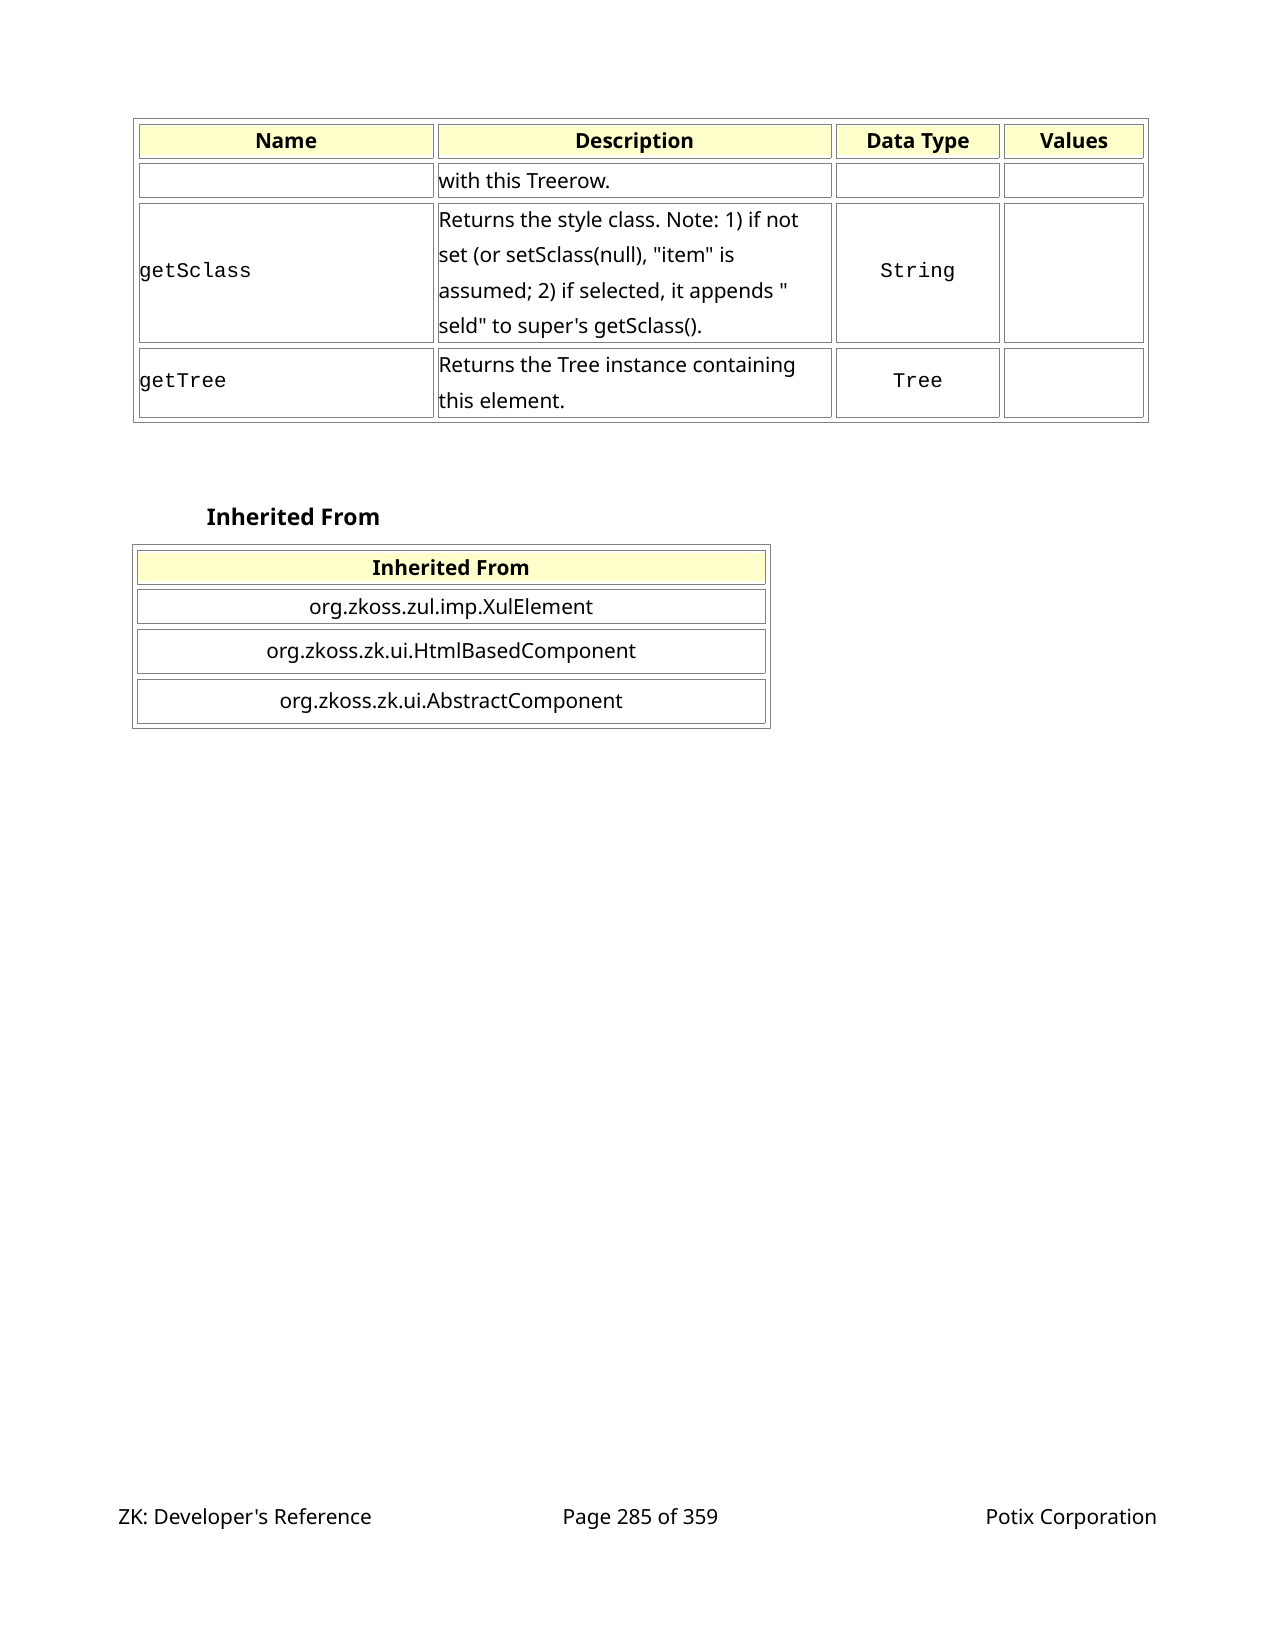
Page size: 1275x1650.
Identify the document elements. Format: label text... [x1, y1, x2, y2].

table_cell [834, 158, 1002, 197]
table_cell Returns the Tree instance containing this element. [435, 342, 833, 417]
table_cell [1005, 164, 1143, 197]
table_header Name [136, 119, 435, 158]
subtitle Inherited From [207, 501, 1157, 532]
table_header Values [1002, 119, 1146, 158]
table_cell [1002, 158, 1146, 197]
table_header Description [435, 119, 833, 158]
table_cell Returns the style class. Note: 1) if not set (or setSclass(null), "item" is assumed; 2) if selected, it appends " seld" to super's getSclass(). [435, 197, 833, 342]
table_cell String [834, 197, 1002, 342]
table_cell [136, 158, 435, 197]
table_header Data Type [834, 119, 1002, 158]
table_cell with this Treerow. [435, 158, 833, 197]
table_header Inherited From [134, 545, 768, 584]
table_cell [1005, 204, 1143, 342]
table_cell [1002, 342, 1146, 417]
table_cell org.zkoss.zk.ui.AbstractComponent [134, 673, 768, 723]
table_cell Tree [834, 342, 1002, 417]
table_cell [1002, 197, 1146, 342]
table_cell org.zkoss.zul.imp.XulElement [134, 584, 768, 623]
table_cell getTree [136, 342, 435, 417]
table_cell [1005, 349, 1143, 417]
table_cell getSclass [136, 197, 435, 342]
table_cell org.zkoss.zk.ui.HtmlBasedComponent [134, 623, 768, 673]
